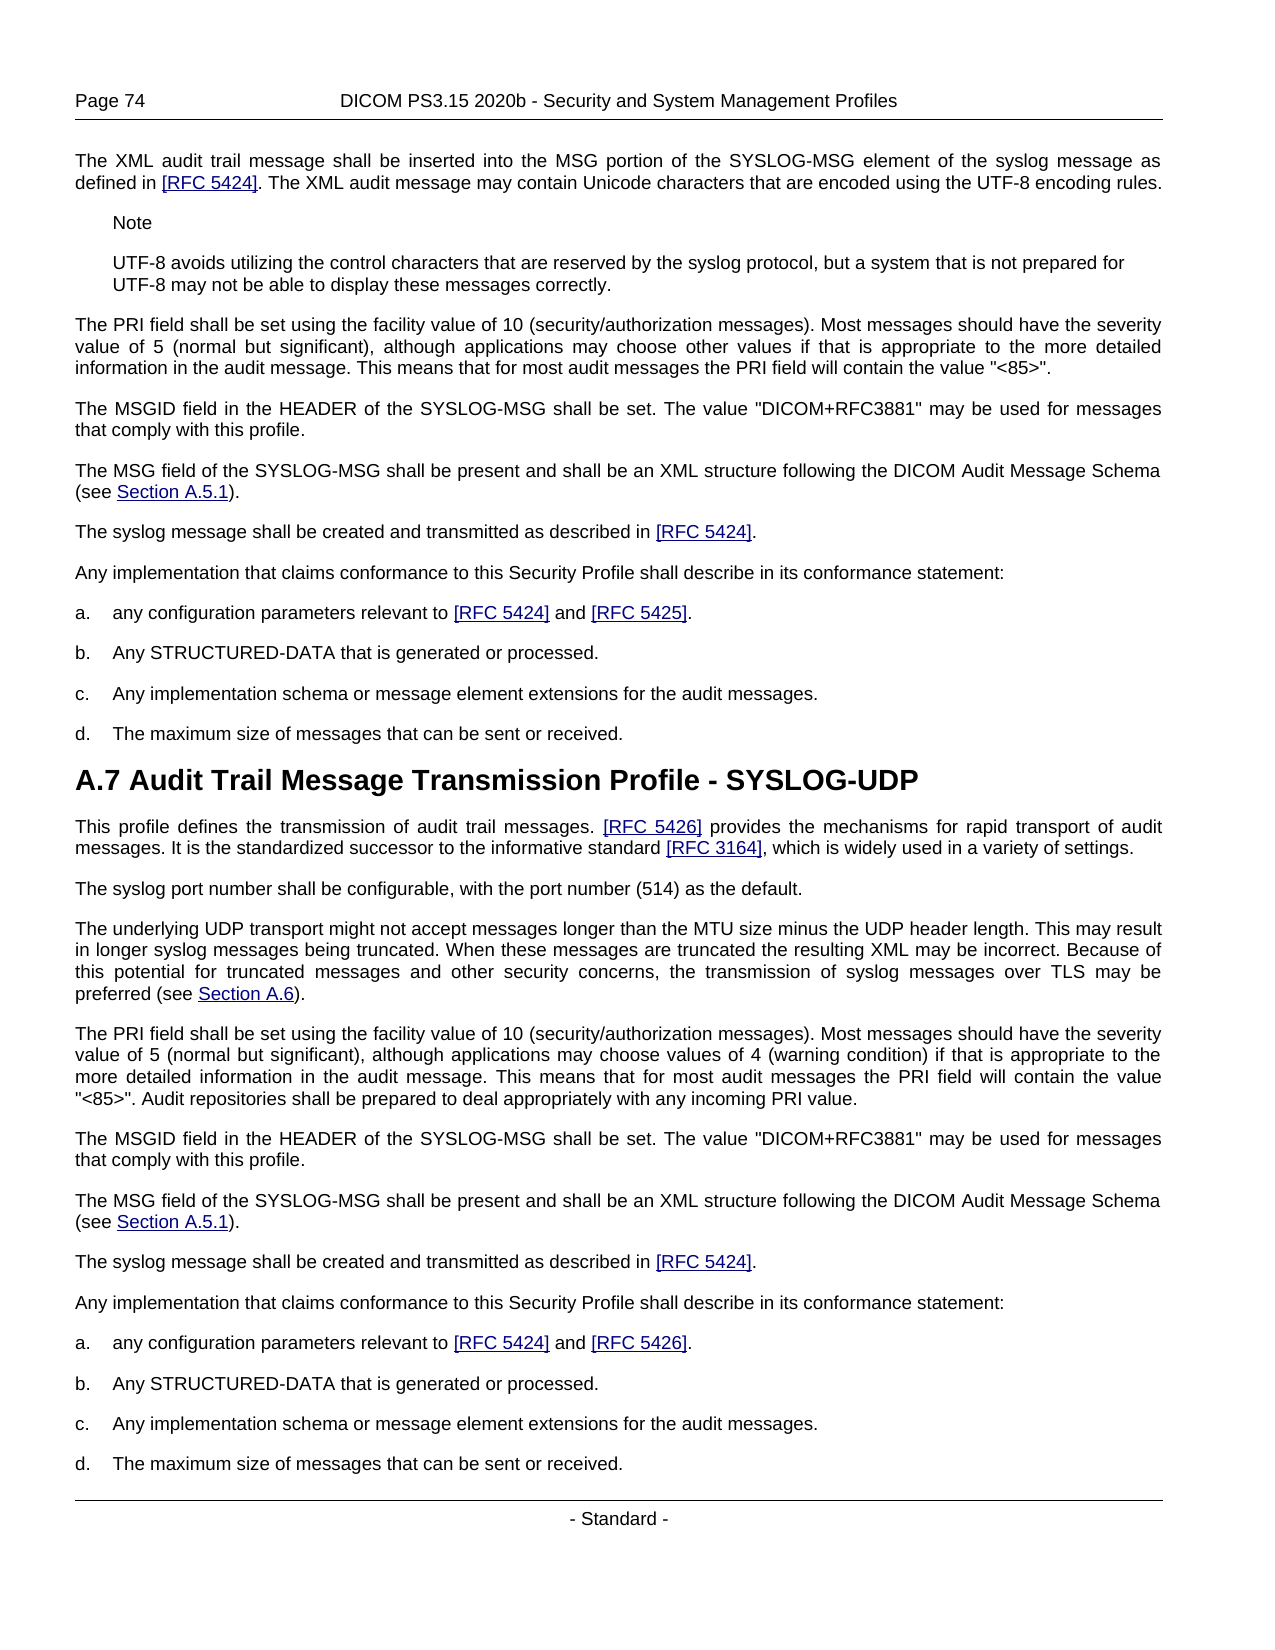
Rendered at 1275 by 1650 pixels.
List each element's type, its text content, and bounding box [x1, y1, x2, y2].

text The MSG field of the SYSLOG-MSG shall be present and shall be an XML structure following the DICOM Audit Message Schema (see Section A.5.1). [75, 1189, 1162, 1233]
text The syslog message shall be created and transmitted as described in [RFC 5424]. [75, 1251, 1162, 1273]
text The PRI field shall be set using the facility value of 10 (security/authorization messages). Most messages should have the severity value of 5 (normal but significant), although applications may choose other values if that is appropriate to the more detailed information in the audit message. This means that for most audit messages the PRI field will contain the value "<85>". [75, 314, 1162, 379]
text The syslog message shall be created and transmitted as described in [RFC 5424]. [75, 521, 1162, 543]
text This profile defines the transmission of audit trail messages. [RFC 5426] provides the mechanisms for rapid transport of audit messages. It is the standardized successor to the informative standard [RFC 3164], which is widely used in a variety of settings. [75, 815, 1162, 858]
text Any implementation that claims conformance to this Security Profile shall describe in its conformance statement: [75, 562, 1162, 583]
text The syslog port number shall be configurable, with the port number (514) as the default. [75, 877, 1162, 899]
text Any implementation that claims conformance to this Security Profile shall describe in its conformance statement: [75, 1292, 1162, 1313]
text b. Any STRUCTURED-DATA that is generated or processed. [75, 642, 1162, 664]
text Note [112, 212, 1125, 233]
text a. any configuration parameters relevant to [RFC 5424] and [RFC 5426]. [75, 1332, 1162, 1353]
text c. Any implementation schema or message element extensions for the audit messages. [75, 682, 1162, 704]
text The MSGID field in the HEADER of the SYSLOG-MSG shall be set. The value "DICOM+RFC3881" may be used for messages that comply with this profile. [75, 1128, 1162, 1171]
text d. The maximum size of messages that can be sent or received. [75, 723, 1162, 744]
text UTF-8 avoids utilizing the control characters that are reserved by the syslog protocol, but a system that is not prepared for UTF-8 may not be able to display these messages correctly. [112, 252, 1125, 295]
text The MSGID field in the HEADER of the SYSLOG-MSG shall be set. The value "DICOM+RFC3881" may be used for messages that comply with this profile. [75, 397, 1162, 441]
text The underlying UDP transport might not accept messages longer than the MTU size minus the UDP header length. This may result in longer syslog messages being truncated. When these messages are truncated the resulting XML may be incorrect. Because of this potential for truncated messages and other security concerns, the transmission of syslog messages over TLS may be preferred (see Section A.6). [75, 918, 1162, 1004]
text a. any configuration parameters relevant to [RFC 5424] and [RFC 5425]. [75, 602, 1162, 623]
text The MSG field of the SYSLOG-MSG shall be present and shall be an XML structure following the DICOM Audit Message Schema (see Section A.5.1). [75, 459, 1162, 502]
text b. Any STRUCTURED-DATA that is generated or processed. [75, 1372, 1162, 1394]
text d. The maximum size of messages that can be sent or received. [75, 1453, 1162, 1474]
text The PRI field shall be set using the facility value of 10 (security/authorization messages). Most messages should have the severity value of 5 (normal but significant), although applications may choose values of 4 (warning condition) if that is appropriate to the more detailed information in the audit message. This means that for most audit messages the PRI field will contain the value "<85>". Audit repositories shall be prepared to deal appropriately with any incoming PRI value. [75, 1023, 1162, 1109]
text The XML audit trail message shall be inserted into the MSG portion of the SYSLOG-MSG element of the syslog message as defined in [RFC 5424]. The XML audit message may contain Unicode characters that are encoded using the UTF-8 encoding rules. [75, 150, 1162, 193]
text A.7 Audit Trail Message Transmission Profile - SYSLOG-UDP [75, 763, 1162, 797]
text c. Any implementation schema or message element extensions for the audit messages. [75, 1413, 1162, 1434]
